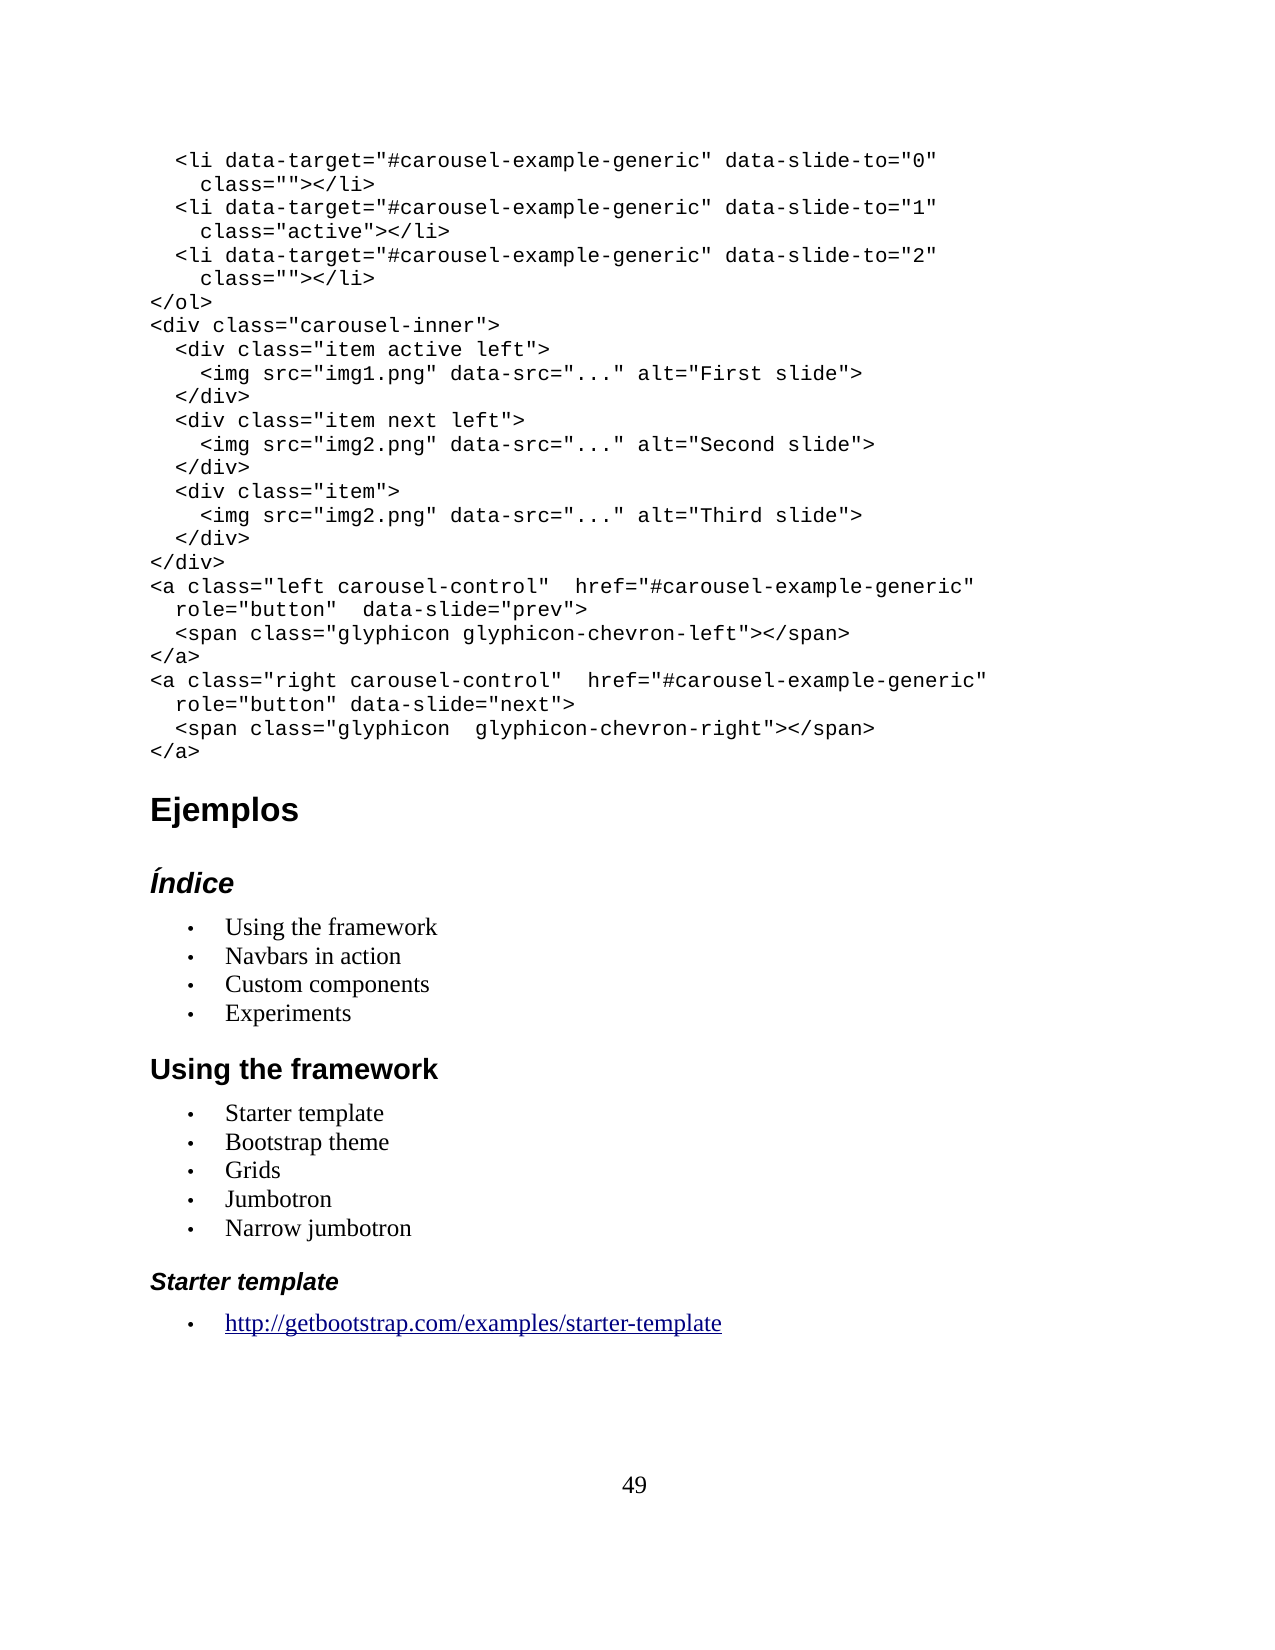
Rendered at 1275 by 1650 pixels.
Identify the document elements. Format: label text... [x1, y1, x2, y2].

text </div> [150, 457, 1125, 481]
text <div class="item next left"> [150, 410, 1125, 434]
text </div> [150, 528, 1125, 552]
text <a class="right carousel-control" href="#carousel-example-generic" [150, 670, 1125, 694]
list Custom components [187, 969, 1125, 998]
text class="active"></li> [150, 221, 1125, 244]
subtitle Using the framework [150, 1052, 1125, 1086]
text </ol> [150, 292, 1125, 316]
text <a class="left carousel-control" href="#carousel-example-generic" [150, 576, 1125, 599]
list Jumbotron [187, 1184, 1125, 1213]
text </div> [150, 386, 1125, 410]
text </div> [150, 552, 1125, 576]
text <li data-target="#carousel-example-generic" data-slide-to="2" [150, 244, 1125, 268]
text <img src="img1.png" data-src="..." alt="First slide"> [150, 363, 1125, 386]
list Using the framework [187, 912, 1125, 941]
text <li data-target="#carousel-example-generic" data-slide-to="1" [150, 197, 1125, 221]
list Starter template [187, 1098, 1125, 1127]
text role="button" data-slide="prev"> [150, 599, 1125, 623]
text </a> [150, 647, 1125, 670]
subtitle Índice [150, 866, 1125, 899]
text class=""></li> [150, 268, 1125, 292]
subtitle Starter template [150, 1267, 1125, 1295]
text </a> [150, 741, 1125, 765]
text role="button" data-slide="next"> [150, 694, 1125, 717]
text <img src="img2.png" data-src="..." alt="Third slide"> [150, 505, 1125, 528]
list Navbars in action [187, 941, 1125, 969]
list Narrow jumbotron [187, 1213, 1125, 1242]
subtitle Ejemplos [150, 790, 1125, 828]
text <img src="img2.png" data-src="..." alt="Second slide"> [150, 434, 1125, 457]
list Experiments [187, 998, 1125, 1027]
text <span class="glyphicon glyphicon-chevron-right"></span> [150, 717, 1125, 741]
list Bootstrap theme [187, 1127, 1125, 1156]
list Grids [187, 1156, 1125, 1184]
text <div class="carousel-inner"> [150, 316, 1125, 339]
text <li data-target="#carousel-example-generic" data-slide-to="0" [150, 150, 1125, 174]
text <div class="item active left"> [150, 339, 1125, 363]
text class=""></li> [150, 174, 1125, 197]
text <div class="item"> [150, 481, 1125, 505]
text <span class="glyphicon glyphicon-chevron-left"></span> [150, 623, 1125, 647]
list http://getbootstrap.com/examples/starter-template [187, 1308, 1125, 1337]
